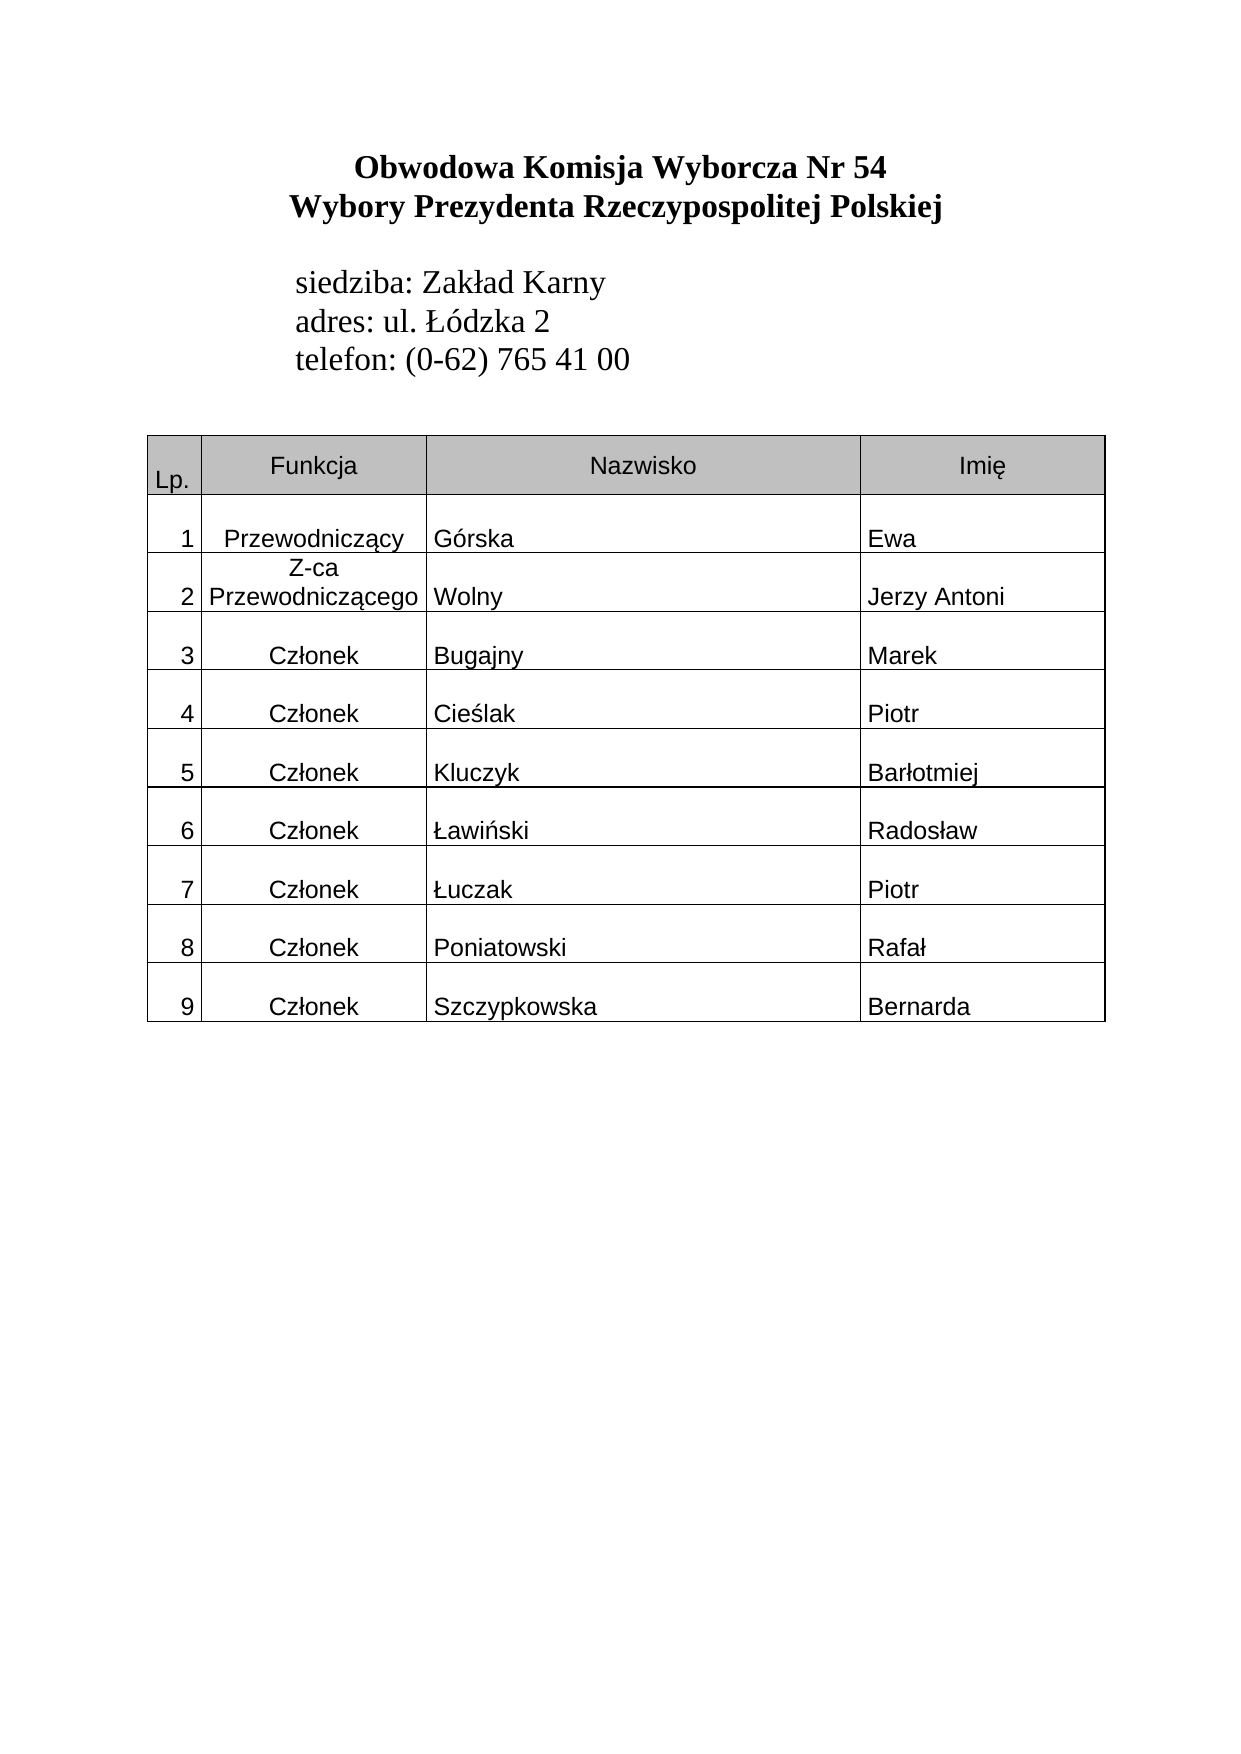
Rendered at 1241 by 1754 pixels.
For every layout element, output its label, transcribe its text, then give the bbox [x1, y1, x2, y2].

text siedziba: Zakład Karny [295, 263, 1092, 301]
table_cell Członek [202, 905, 426, 962]
table_cell 1 [148, 495, 201, 552]
table_cell Cieślak [427, 670, 860, 728]
table_cell 8 [148, 905, 201, 962]
table_cell Przewodniczący [202, 495, 426, 552]
table_header Nazwisko [427, 436, 860, 494]
table_header Lp. [148, 436, 201, 494]
table_cell Członek [202, 670, 426, 728]
table_cell Członek [202, 729, 426, 786]
table_cell Barłotmiej [861, 729, 1104, 786]
table_cell Radosław [861, 788, 1104, 845]
table_header Funkcja [202, 436, 426, 494]
table_cell 7 [148, 846, 201, 903]
table_cell Kluczyk [427, 729, 860, 786]
table_cell Marek [861, 612, 1104, 669]
table_cell Jerzy Antoni [861, 553, 1104, 611]
text Wybory Prezydenta Rzeczypospolitej Polskiej [148, 186, 1092, 224]
table_cell Łuczak [427, 846, 860, 903]
table_cell Ewa [861, 495, 1104, 552]
table_cell 4 [148, 670, 201, 728]
table_cell Szczypkowska [427, 963, 860, 1021]
table_cell Ławiński [427, 788, 860, 845]
text telefon: (0-62) 765 41 00 [221, 339, 1092, 378]
table_cell Wolny [427, 553, 860, 611]
table_header Imię [861, 436, 1104, 494]
table_cell Rafał [861, 905, 1104, 962]
table_cell Piotr [861, 846, 1104, 903]
table_cell 2 [148, 553, 201, 611]
table_cell Bernarda [861, 963, 1104, 1021]
table_cell Z-ca Przewodniczącego [202, 553, 426, 611]
table_cell Bugajny [427, 612, 860, 669]
table_cell 5 [148, 729, 201, 786]
table_cell Członek [202, 846, 426, 903]
text adres: ul. Łódzka 2 [148, 301, 1092, 339]
table_cell Poniatowski [427, 905, 860, 962]
table_cell 9 [148, 963, 201, 1021]
table_cell 3 [148, 612, 201, 669]
table_cell Członek [202, 963, 426, 1021]
text Obwodowa Komisja Wyborcza Nr 54 [148, 148, 1092, 186]
table_cell Górska [427, 495, 860, 552]
table_cell Członek [202, 612, 426, 669]
table_cell Piotr [861, 670, 1104, 728]
table_cell 6 [148, 788, 201, 845]
table_cell Członek [202, 788, 426, 845]
